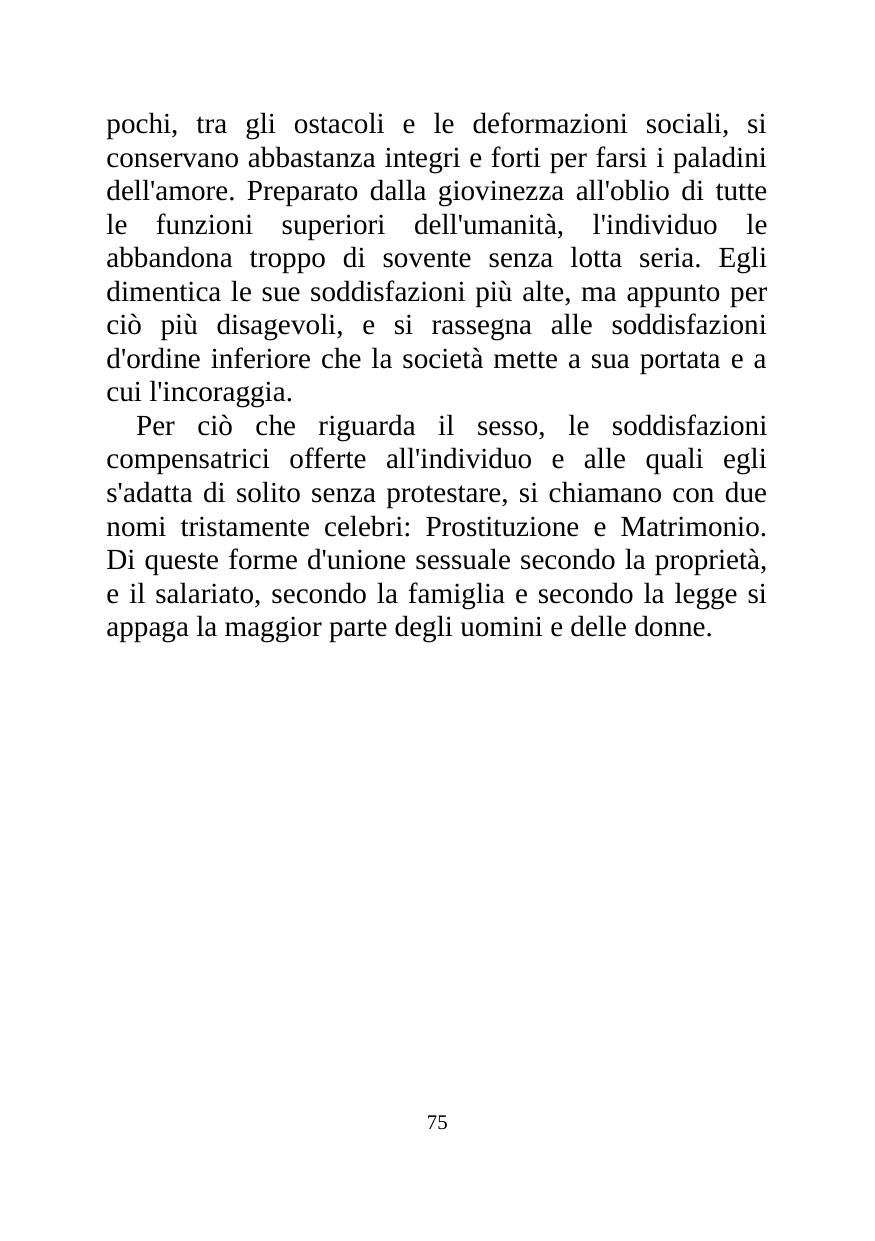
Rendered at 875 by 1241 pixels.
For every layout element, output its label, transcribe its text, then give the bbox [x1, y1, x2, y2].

text Per ciò che riguarda il sesso, le soddisfazioni compensatrici offerte all'individuo e alle quali egli s'adatta di solito senza protestare, si chiamano con due nomi tristamente celebri: Prostituzione e Matrimonio. Di queste forme d'unione sessuale secondo la proprietà, e il salariato, secondo la famiglia e secondo la legge si appaga la maggior parte degli uomini e delle donne. [106, 408, 768, 643]
text pochi, tra gli ostacoli e le deformazioni sociali, si conservano abbastanza integri e forti per farsi i paladini dell'amore. Preparato dalla giovinezza all'oblio di tutte le funzioni superiori dell'umanità, l'individuo le abbandona troppo di sovente senza lotta seria. Egli dimentica le sue soddisfazioni più alte, ma appunto per ciò più disagevoli, e si rassegna alle soddisfazioni d'ordine inferiore che la società mette a sua portata e a cui l'incoraggia. [106, 106, 768, 408]
